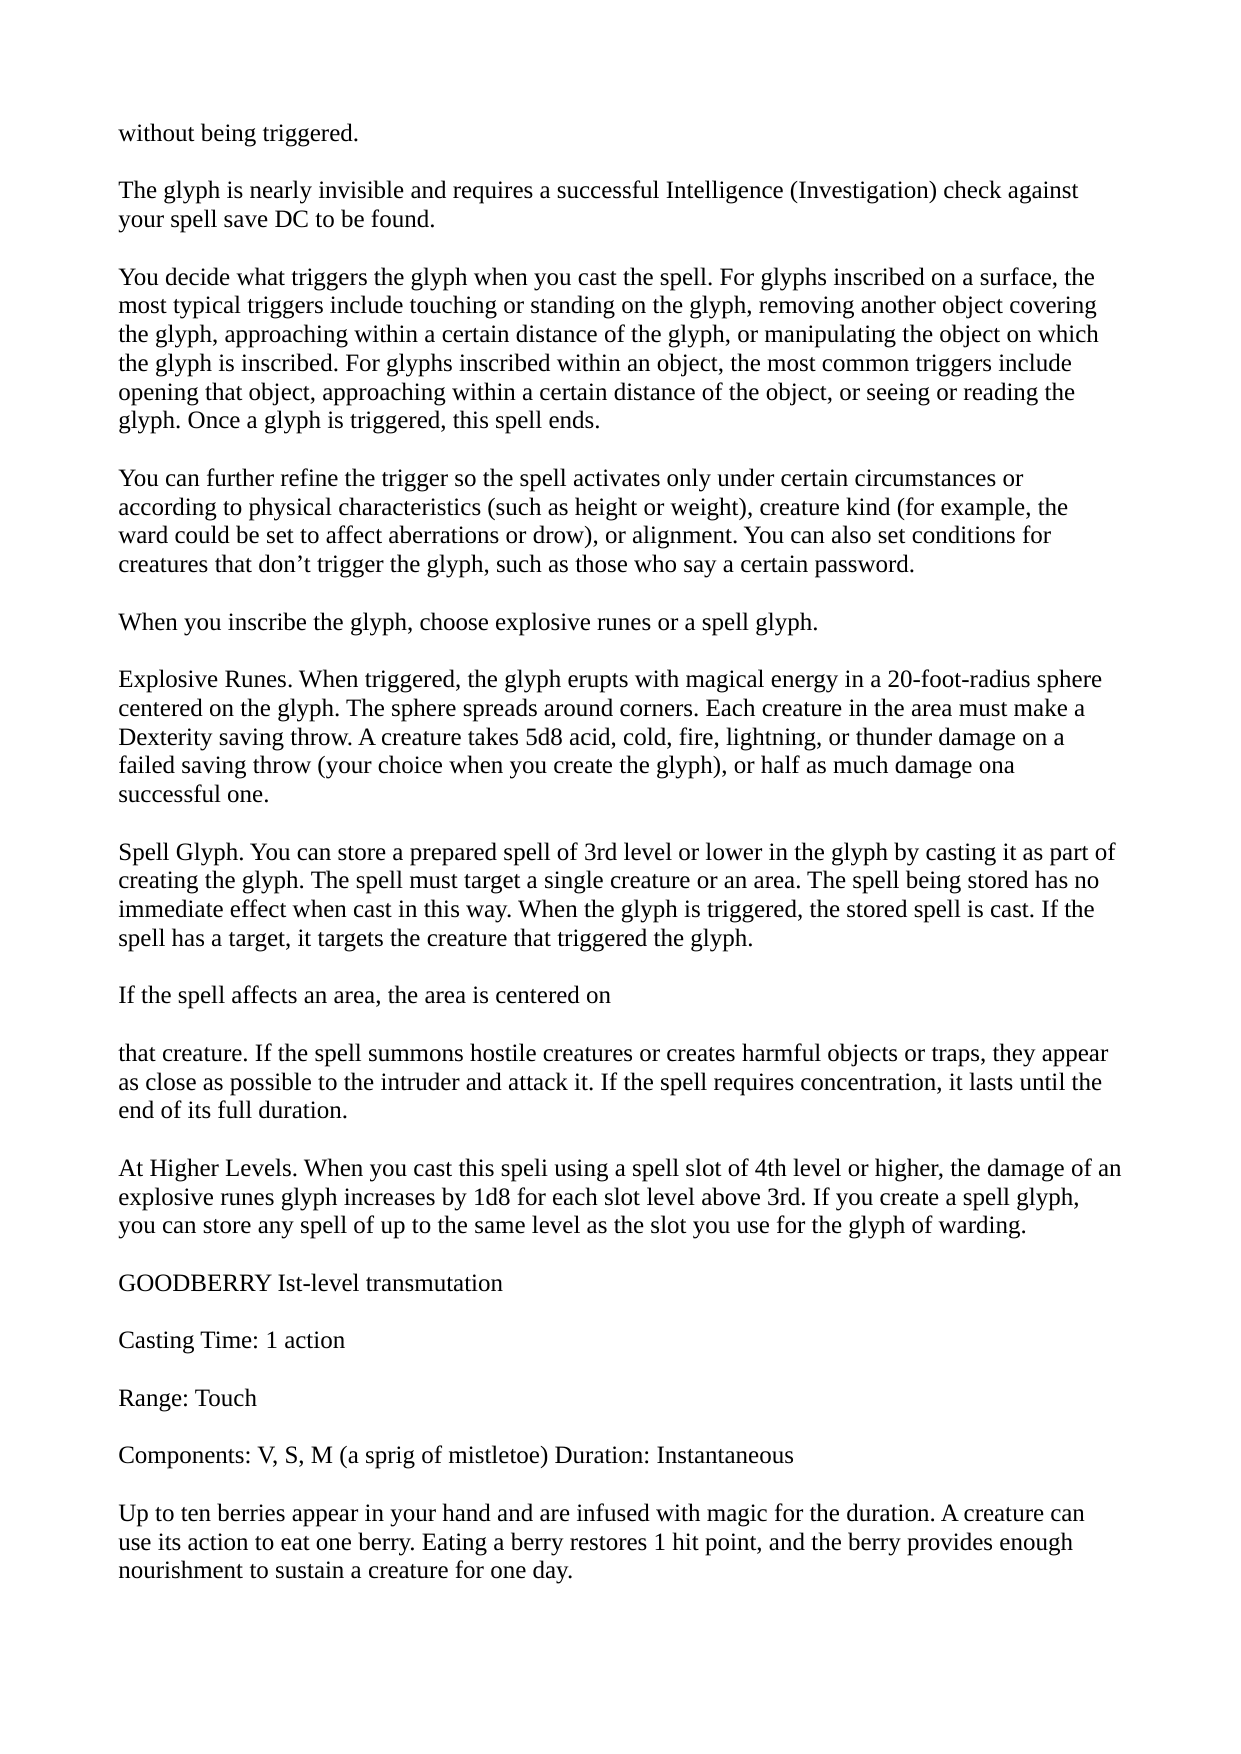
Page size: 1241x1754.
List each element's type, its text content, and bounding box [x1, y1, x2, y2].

text At Higher Levels. When you cast this speli using a spell slot of 4th level or higher, the damage of an explosive runes glyph increases by 1d8 for each slot level above 3rd. If you create a spell glyph, you can store any spell of up to the same level as the slot you use for the glyph of warding. [118, 1153, 1122, 1239]
text You can further refine the trigger so the spell activates only under certain circumstances or according to physical characteristics (such as height or weight), creature kind (for example, the ward could be set to affect aberrations or drow), or alignment. You can also set conditions for creatures that don’t trigger the glyph, such as those who say a certain password. [118, 463, 1122, 578]
text If the spell affects an area, the area is centered on [118, 981, 1122, 1009]
text without being triggered. [118, 118, 1122, 147]
text When you inscribe the glyph, choose explosive runes or a spell glyph. [118, 607, 1122, 636]
text Casting Time: 1 action [118, 1326, 1122, 1354]
text GOODBERRY Ist-level transmutation [118, 1268, 1122, 1297]
text The glyph is nearly invisible and requires a successful Intelligence (Investigation) check against your spell save DC to be found. [118, 176, 1122, 233]
text Components: V, S, M (a sprig of mistletoe) Duration: Instantaneous [118, 1441, 1122, 1469]
text You decide what triggers the glyph when you cast the spell. For glyphs inscribed on a surface, the most typical triggers include touching or standing on the glyph, removing another object covering the glyph, approaching within a certain distance of the glyph, or manipulating the object on which the glyph is inscribed. For glyphs inscribed within an object, the most common triggers include opening that object, approaching within a certain distance of the object, or seeing or reading the glyph. Once a glyph is triggered, this spell ends. [118, 262, 1122, 434]
text that creature. If the spell summons hostile creatures or creates harmful objects or traps, they appear as close as possible to the intruder and attack it. If the spell requires concentration, it lasts until the end of its full duration. [118, 1038, 1122, 1124]
text Explosive Runes. When triggered, the glyph erupts with magical energy in a 20-foot-radius sphere centered on the glyph. The sphere spreads around corners. Each creature in the area must make a Dexterity saving throw. A creature takes 5d8 acid, cold, fire, lightning, or thunder damage on a failed saving throw (your choice when you create the glyph), or half as much damage ona successful one. [118, 664, 1122, 808]
text Up to ten berries appear in your hand and are infused with magic for the duration. A creature can use its action to eat one berry. Eating a berry restores 1 hit point, and the berry provides enough nourishment to sustain a creature for one day. [118, 1498, 1122, 1584]
text Range: Touch [118, 1383, 1122, 1412]
text Spell Glyph. You can store a prepared spell of 3rd level or lower in the glyph by casting it as part of creating the glyph. The spell must target a single creature or an area. The spell being stored has no immediate effect when cast in this way. When the glyph is triggered, the stored spell is cast. If the spell has a target, it targets the creature that triggered the glyph. [118, 837, 1122, 952]
